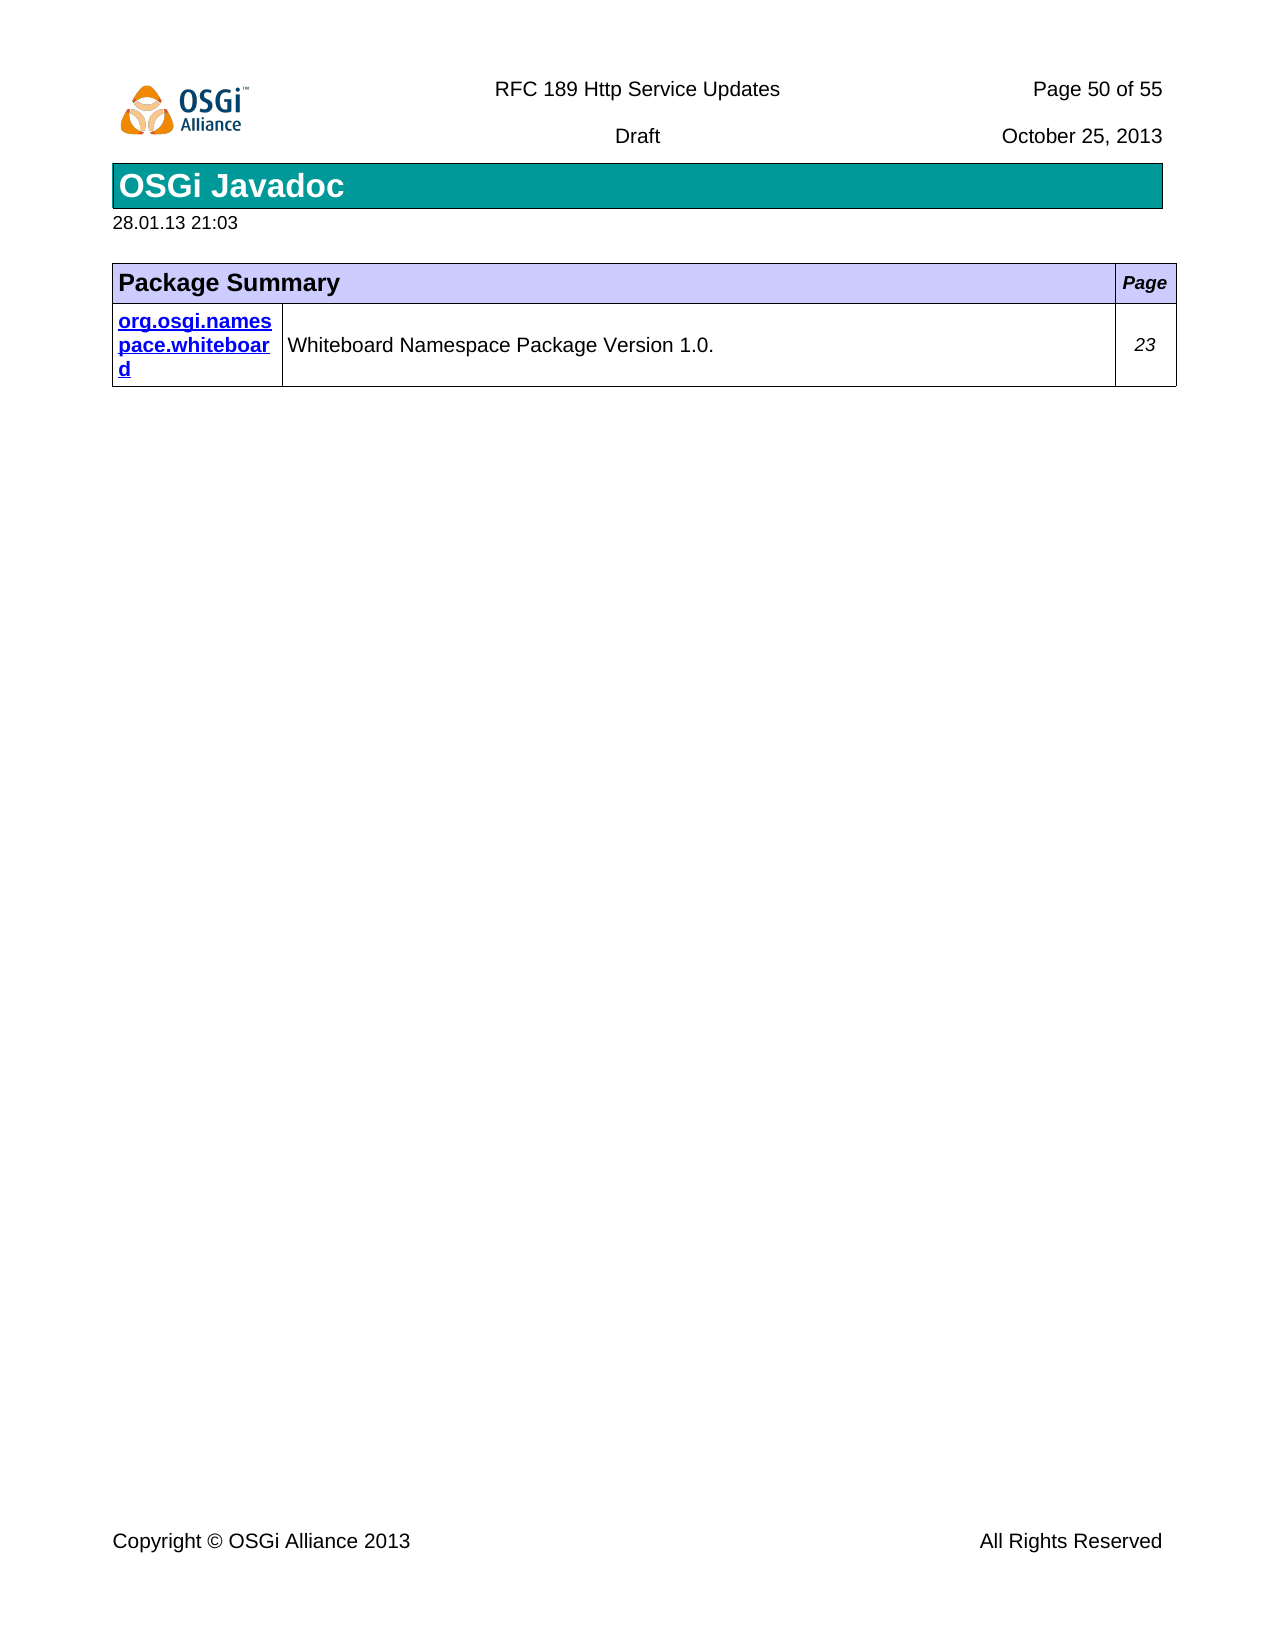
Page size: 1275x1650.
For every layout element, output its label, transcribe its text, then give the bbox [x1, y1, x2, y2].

subtitle OSGi Javadoc [114, 164, 1162, 208]
table_cell [1116, 304, 1176, 386]
table_header Page [1116, 264, 1176, 303]
picture [113, 78, 257, 142]
table_cell org.osgi.namespace.whiteboard [113, 304, 282, 386]
table_cell Whiteboard Namespace Package Version 1.0. [283, 304, 1115, 386]
text 28.01.13 21:03 [112, 212, 1162, 233]
table_header Package Summary [113, 264, 1115, 303]
